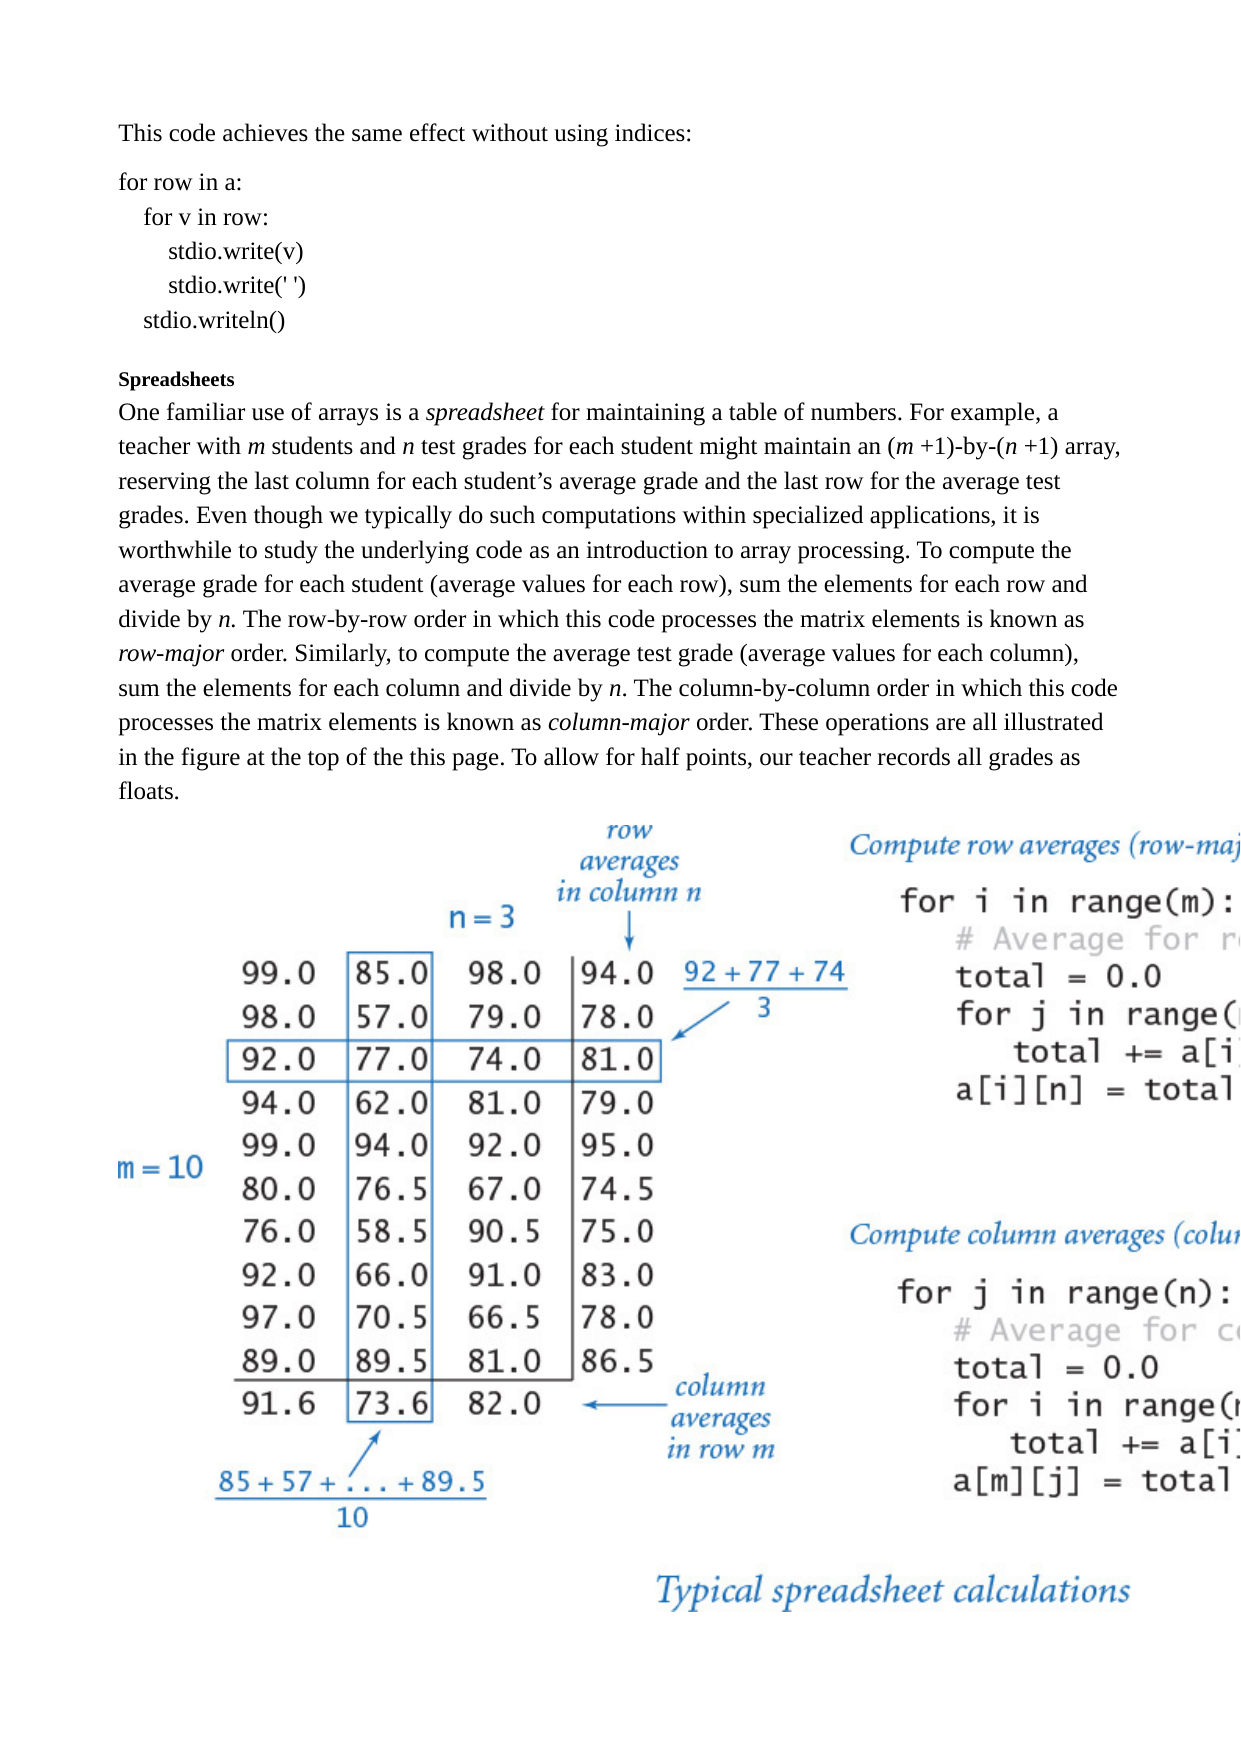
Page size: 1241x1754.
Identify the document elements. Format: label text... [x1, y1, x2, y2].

picture [118, 825, 1241, 1612]
text for row in a: for v in row: stdio.write(v) stdio.write(' ') stdio.writeln() [118, 167, 1122, 334]
text This code achieves the same effect without using indices: [118, 118, 1122, 147]
text One familiar use of arrays is a spreadsheet for maintaining a table of numbers. For example, a teacher with m students and n test grades for each student might maintain an (m +1)-by-(n +1) array, reserving the last column for each student’s average grade and the last row for the average test grades. Even though we typically do such computations within specialized applications, it is worthwhile to study the underlying code as an introduction to array processing. To compute the average grade for each student (average values for each row), sum the elements for each row and divide by n. The row-by-row order in which this code processes the matrix elements is known as row-major order. Similarly, to compute the average test grade (average values for each column), sum the elements for each column and divide by n. The column-by-column order in which this code processes the matrix elements is known as column-major order. These operations are all illustrated in the figure at the top of the this page. To allow for half points, our teacher records all grades as floats. [118, 397, 1122, 805]
subtitle Spreadsheets [118, 367, 1122, 391]
